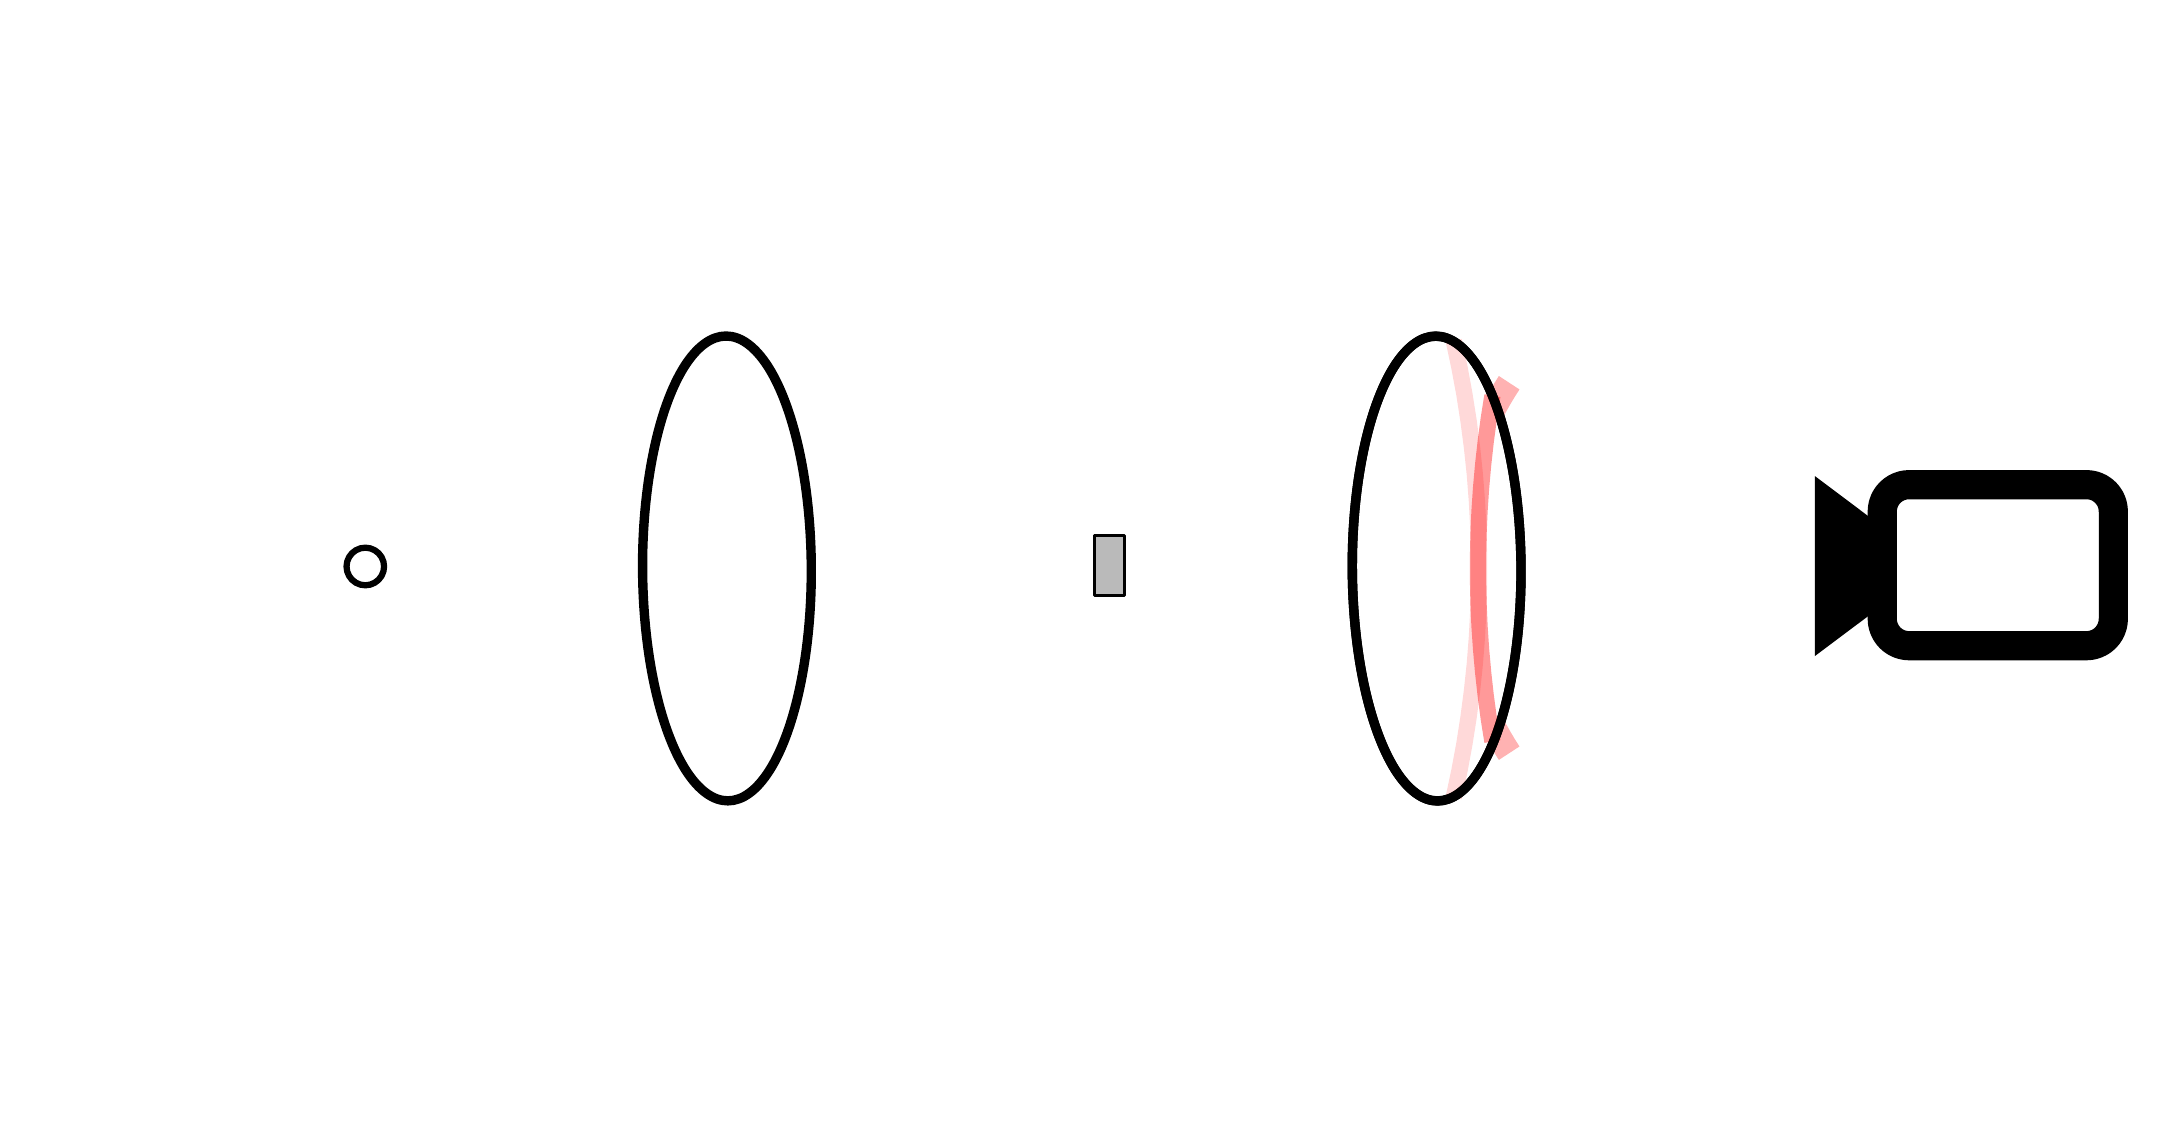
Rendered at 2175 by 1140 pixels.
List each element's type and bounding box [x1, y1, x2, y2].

text_box [1094, 535, 1125, 596]
text_box [1494, 723, 1520, 760]
text_box [1493, 376, 1520, 414]
text_box [1814, 476, 1875, 657]
text_box [1357, 341, 1516, 796]
text_box [1882, 484, 2114, 646]
text_box [642, 336, 812, 801]
